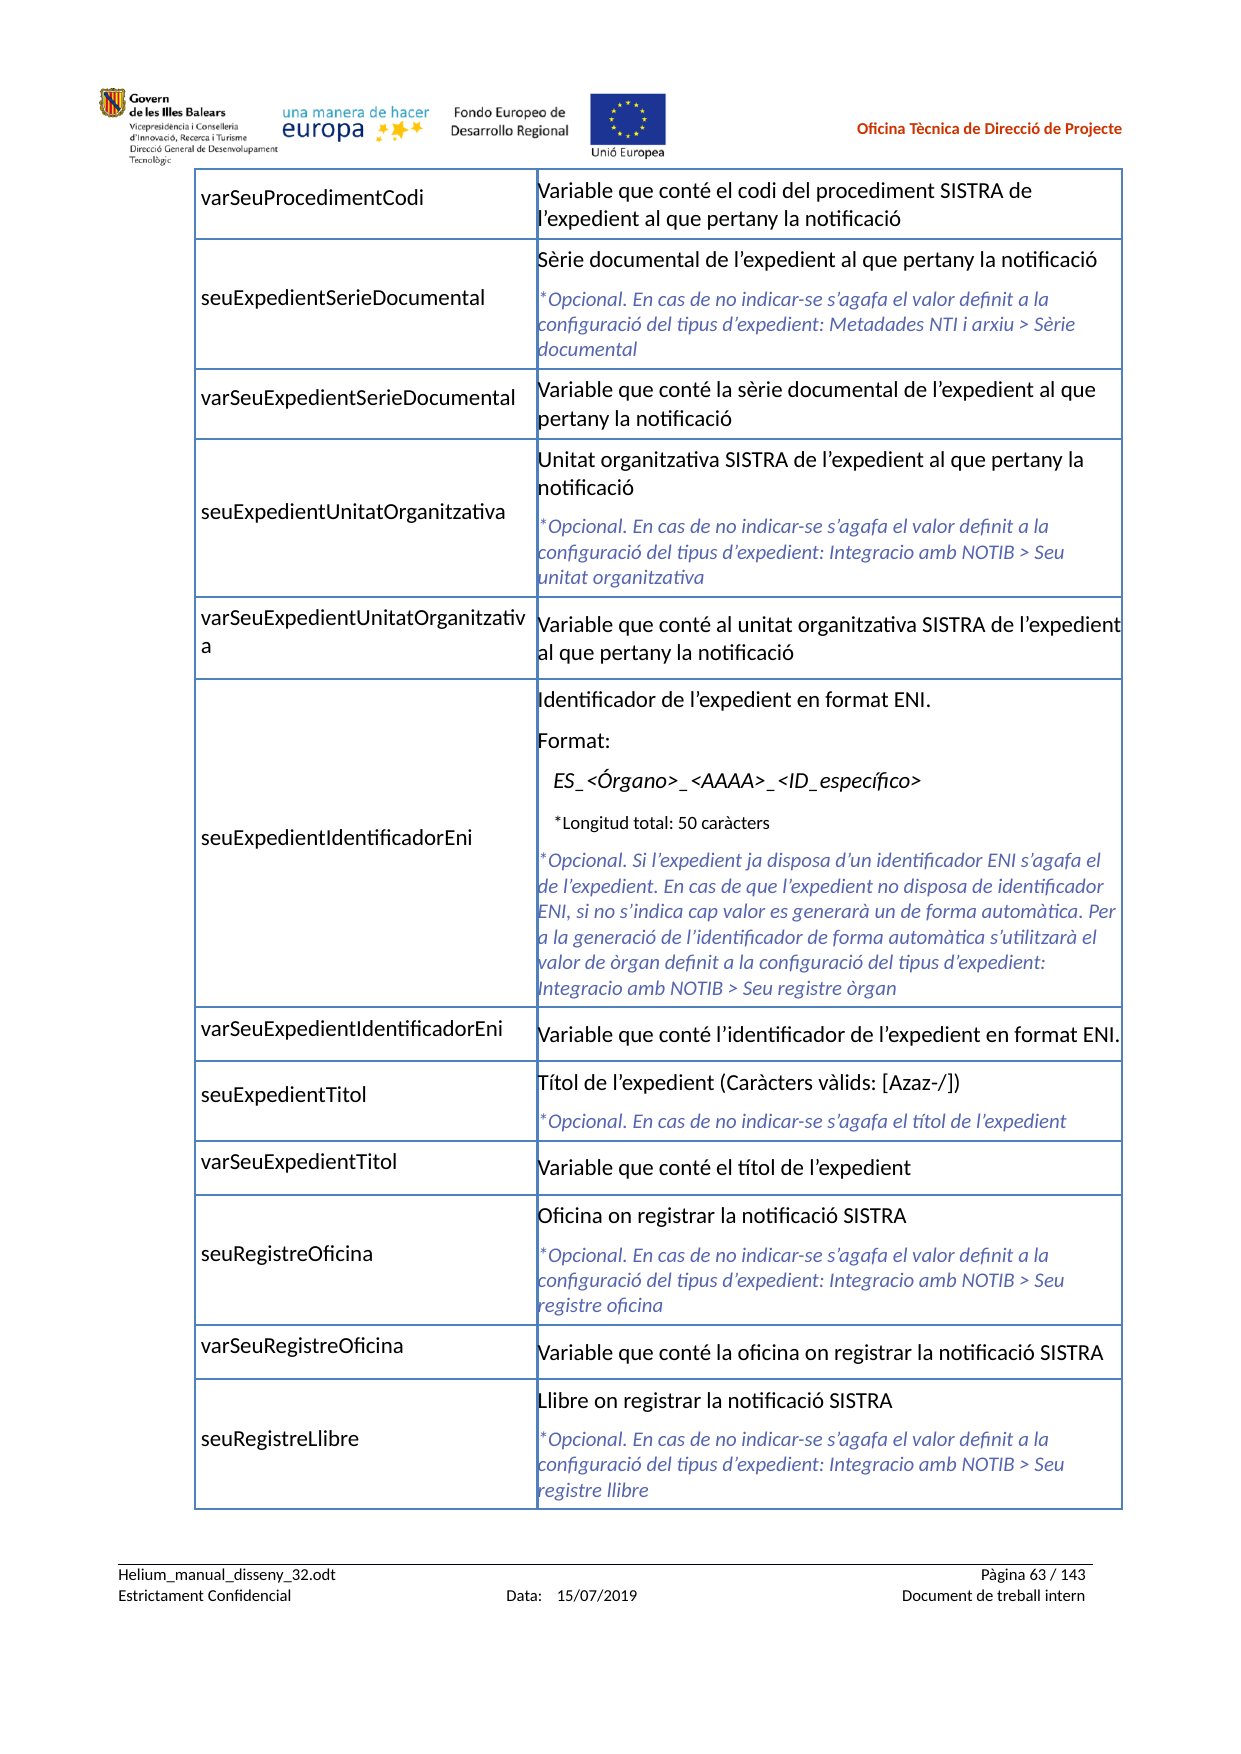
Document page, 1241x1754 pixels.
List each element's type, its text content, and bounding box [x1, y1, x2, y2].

table_cell Variable que conté la sèrie documental de l’expedient al que pertany la notificació [539, 370, 1121, 437]
table_cell Variable que conté el títol de l’expedient [539, 1142, 1121, 1193]
table_cell varSeuExpedientTitol [196, 1142, 536, 1193]
table_cell varSeuRegistreOficina [196, 1326, 536, 1378]
table_cell Oficina on registrar la notificació SISTRA *Opcional. En cas de no indicar-se s’agafa el valor definit a la configuració del tipus d’expedient: Integracio amb NOTIB > Seu registre oficina [539, 1196, 1121, 1324]
table_cell Identificador de l’expedient en format ENI. Format: ES_<Órgano>_<AAAA>_<ID_específico> *Longitud total: 50 caràcters *Opcional. Si l’expedient ja disposa d’un identificador ENI s’agafa el de l’expedient. En cas de que l’expedient no disposa de identificador ENI, si no s’indica cap valor es generarà un de forma automàtica. Per a la generació de l’identificador de forma automàtica s’utilitzarà el valor de òrgan definit a la configuració del tipus d’expedient: Integracio amb NOTIB > Seu registre òrgan [539, 680, 1121, 1006]
table_cell Variable que conté l’identificador de l’expedient en format ENI. [539, 1008, 1121, 1060]
table_cell varSeuProcedimentCodi [196, 170, 536, 237]
table_cell seuExpedientTitol [196, 1062, 536, 1139]
table_cell Variable que conté al unitat organitzativa SISTRA de l’expedient al que pertany la notificació [539, 598, 1121, 678]
table_cell Sèrie documental de l’expedient al que pertany la notificació *Opcional. En cas de no indicar-se s’agafa el valor definit a la configuració del tipus d’expedient: Metadades NTI i arxiu > Sèrie documental [539, 240, 1121, 368]
table_cell varSeuExpedientSerieDocumental [196, 370, 536, 437]
table_cell varSeuExpedientUnitatOrganitzativa [196, 598, 536, 678]
table_cell seuExpedientIdentificadorEni [196, 680, 536, 1006]
table_cell Llibre on registrar la notificació SISTRA *Opcional. En cas de no indicar-se s’agafa el valor definit a la configuració del tipus d’expedient: Integracio amb NOTIB > Seu registre llibre [539, 1380, 1121, 1508]
table_cell Variable que conté la oficina on registrar la notificació SISTRA [539, 1326, 1121, 1378]
table_cell seuRegistreOficina [196, 1196, 536, 1324]
table_cell Variable que conté el codi del procediment SISTRA de l’expedient al que pertany la notificació [539, 170, 1121, 237]
picture [99, 87, 668, 166]
table_cell seuExpedientSerieDocumental [196, 240, 536, 368]
table_cell seuExpedientUnitatOrganitzativa [196, 440, 536, 596]
table_cell Unitat organitzativa SISTRA de l’expedient al que pertany la notificació *Opcional. En cas de no indicar-se s’agafa el valor definit a la configuració del tipus d’expedient: Integracio amb NOTIB > Seu unitat organitzativa [539, 440, 1121, 596]
table_cell seuRegistreLlibre [196, 1380, 536, 1508]
table_cell varSeuExpedientIdentificadorEni [196, 1008, 536, 1060]
table_cell Títol de l’expedient (Caràcters vàlids: [Azaz-/]) *Opcional. En cas de no indicar-se s’agafa el títol de l’expedient [539, 1062, 1121, 1139]
